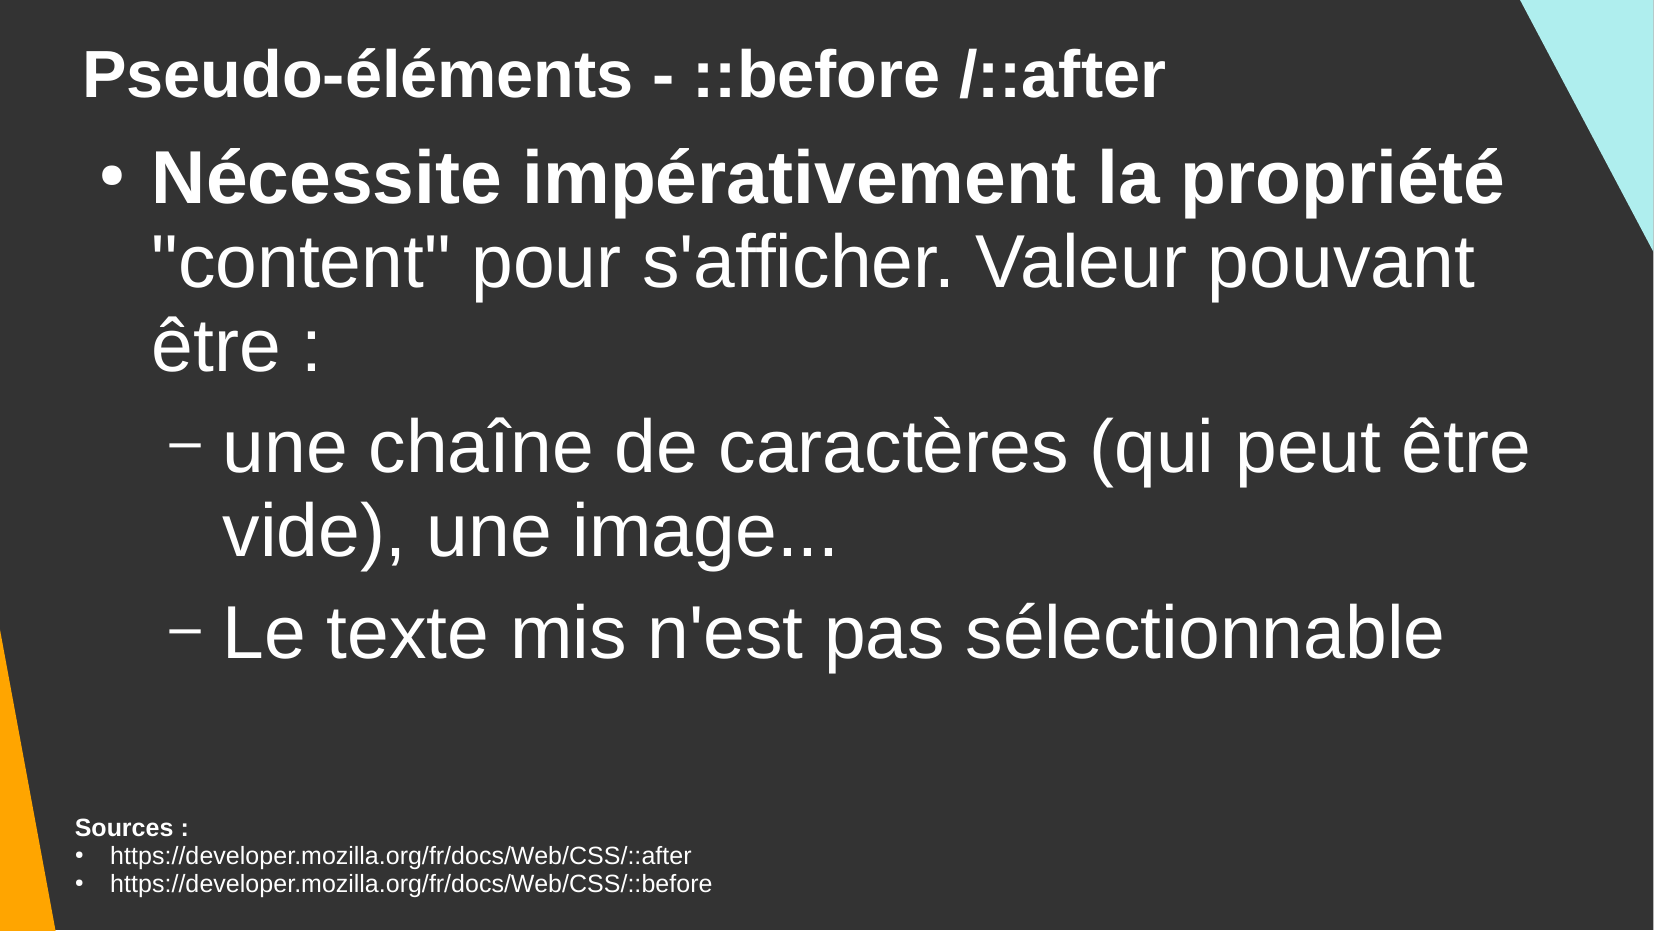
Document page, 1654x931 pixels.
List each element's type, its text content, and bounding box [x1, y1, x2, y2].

text_box [0, 629, 56, 931]
list Nécessite impérativement la propriété "content" pour s'afficher. Valeur pouvant être : une chaîne de caractères (qui peut être vide), une image... Le texte mis n'est pas sélectionnable [80, 135, 1605, 686]
text_box Sources : https://developer.mozilla.org/fr/docs/Web/CSS/::after https://developer.mozilla.org/fr/docs/Web/CSS/::before [60, 806, 1546, 931]
text_box [1520, 0, 1654, 254]
title Pseudo-éléments - ::before /::after [82, 37, 1571, 114]
